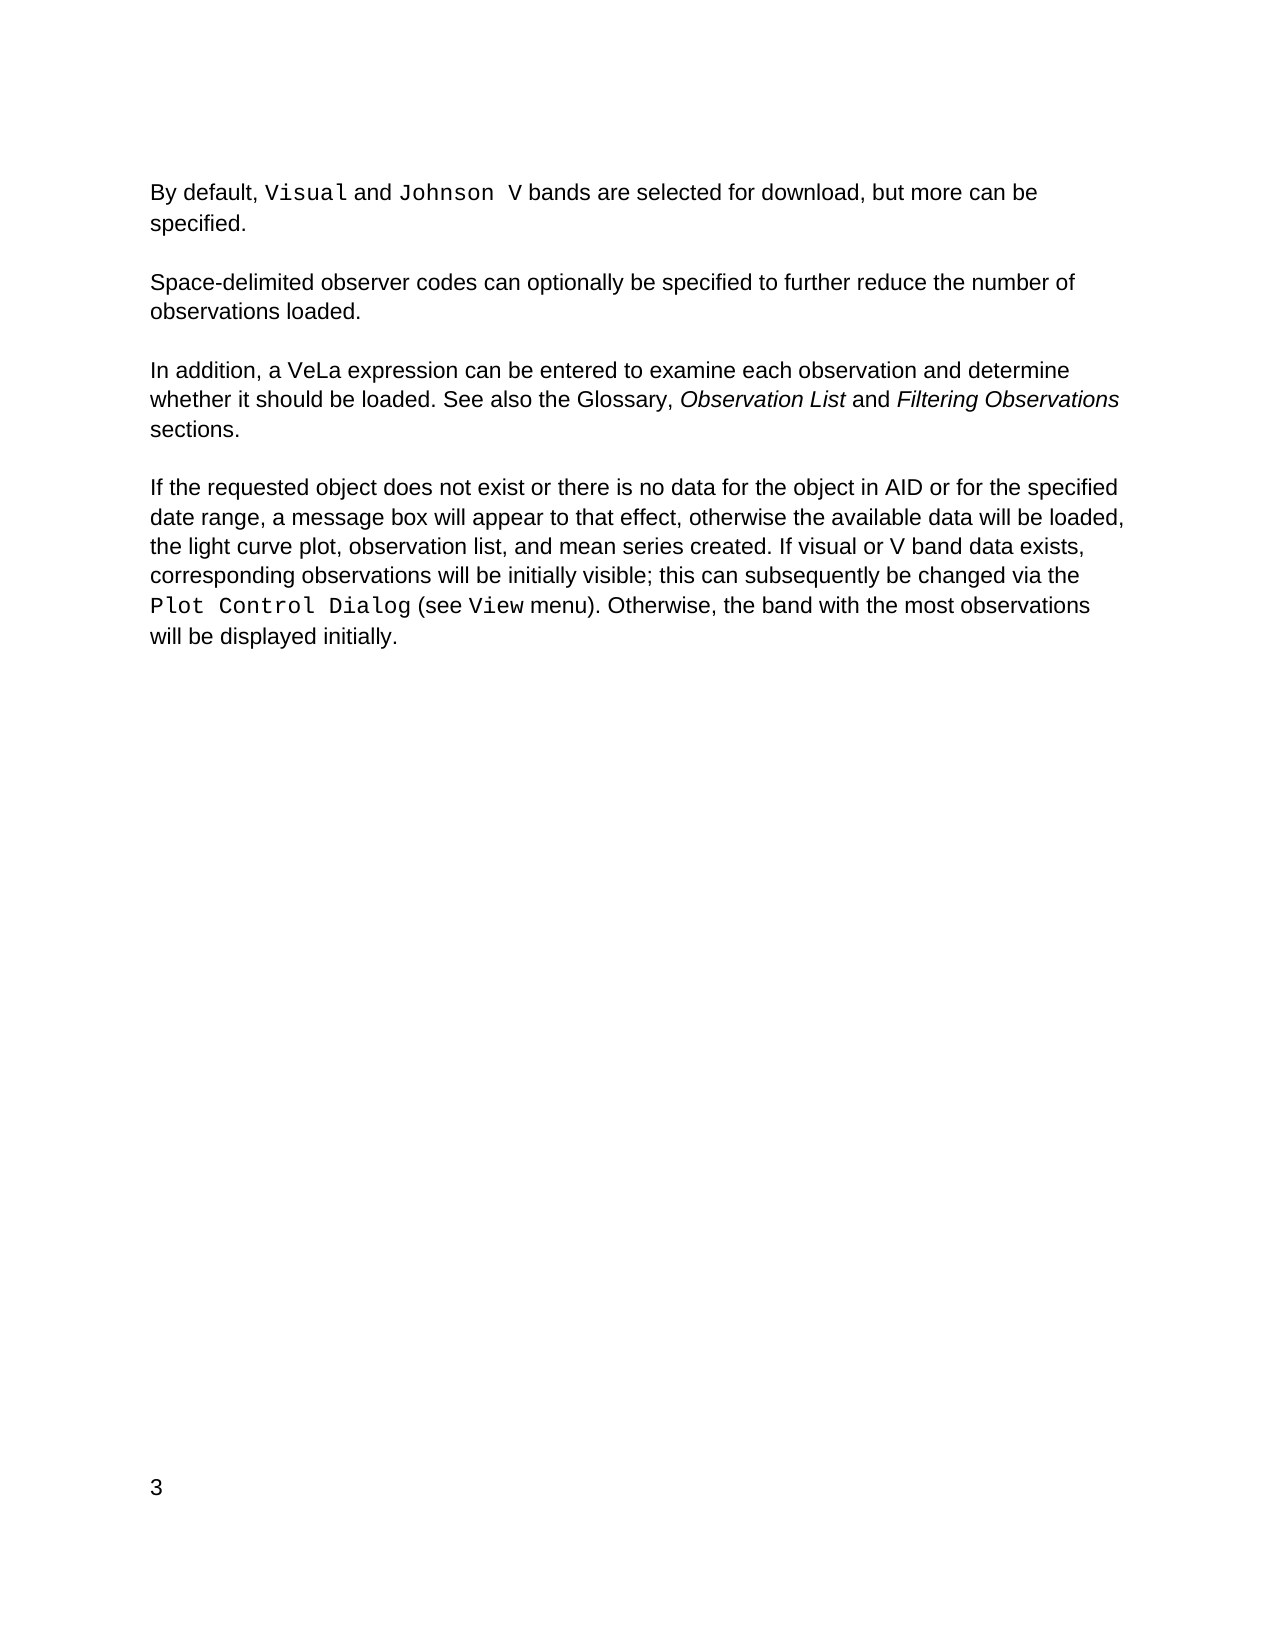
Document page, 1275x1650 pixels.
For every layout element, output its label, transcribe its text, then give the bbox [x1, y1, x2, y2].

text By default, Visual and Johnson V bands are selected for download, but more can be specified. [150, 179, 1125, 236]
text Space-delimited observer codes can optionally be specified to further reduce the number of observations loaded. [150, 269, 1125, 324]
text If the requested object does not exist or there is no data for the object in AID or for the specified date range, a message box will appear to that effect, otherwise the available data will be loaded, the light curve plot, observation list, and mean series created. If visual or V band data exists, corresponding observations will be initially visible; this can subsequently be changed via the Plot Control Dialog (see View menu). Otherwise, the band with the most observations will be displayed initially. [150, 475, 1125, 650]
text In addition, a VeLa expression can be entered to examine each observation and determine whether it should be loaded. See also the Glossary, Observation List and Filtering Observations sections. [150, 358, 1125, 442]
